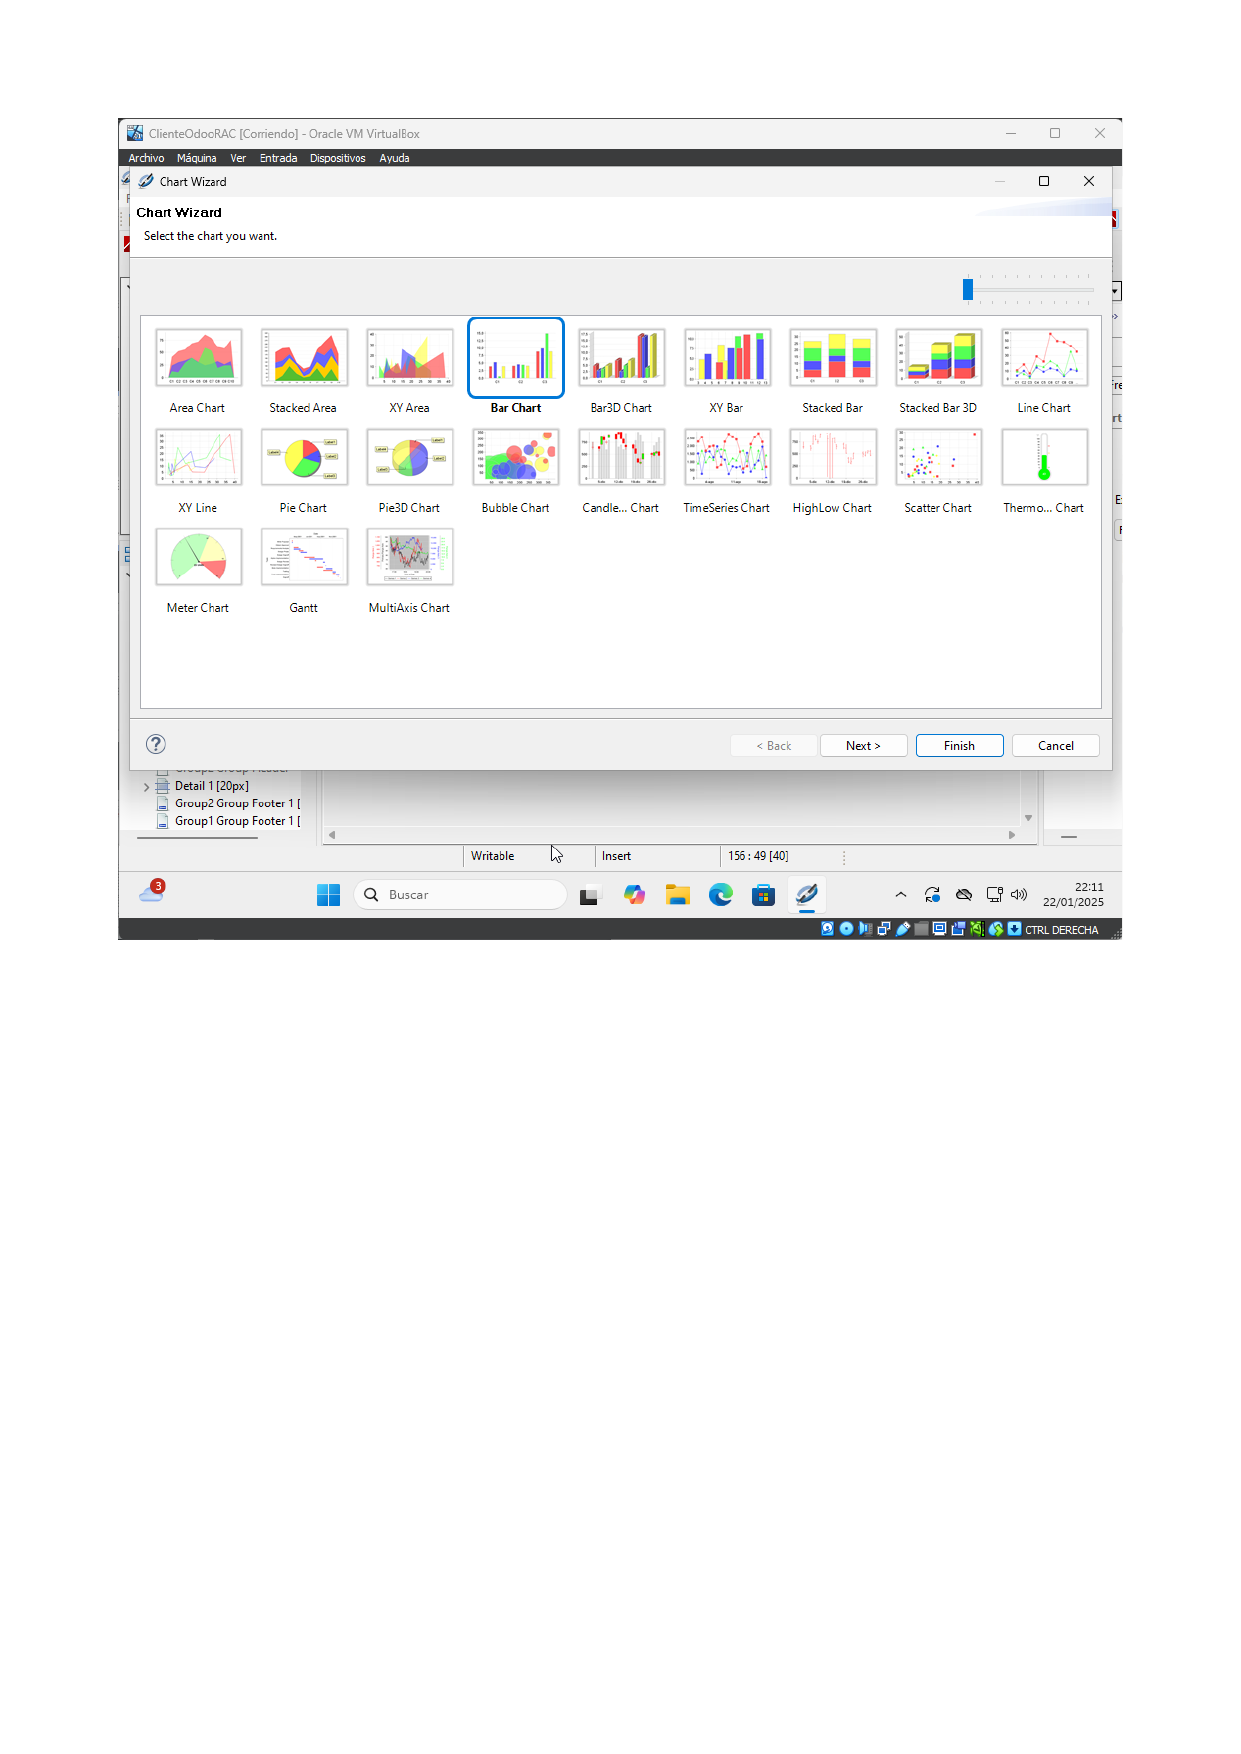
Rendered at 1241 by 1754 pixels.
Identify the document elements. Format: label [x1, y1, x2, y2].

picture [118, 118, 1123, 940]
